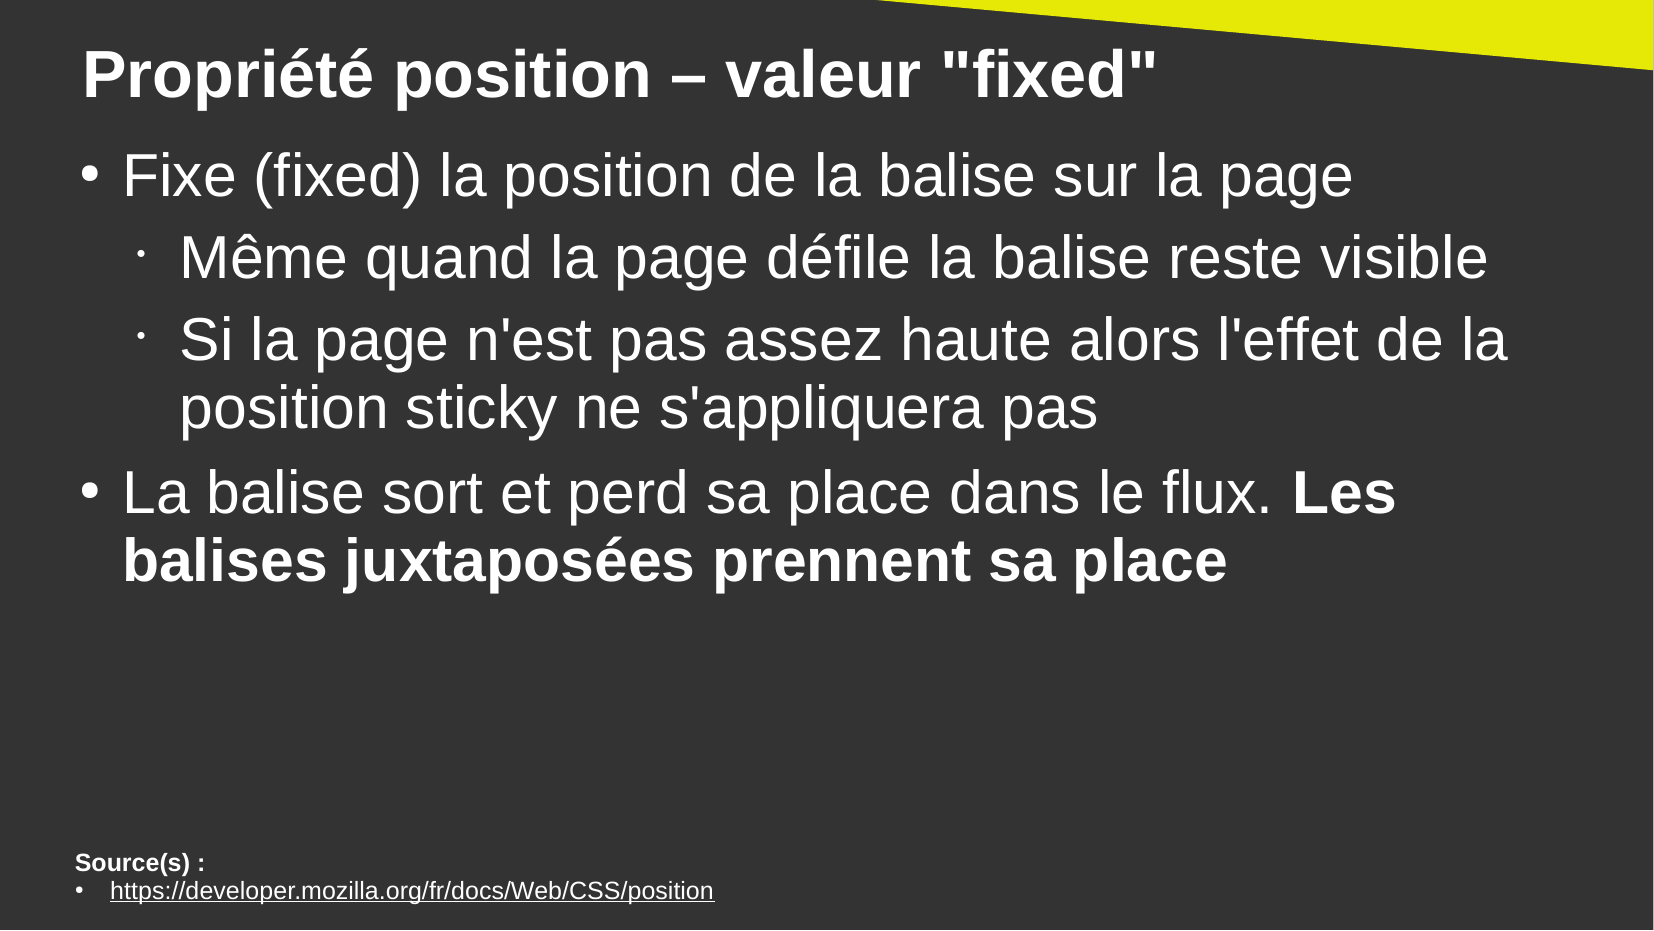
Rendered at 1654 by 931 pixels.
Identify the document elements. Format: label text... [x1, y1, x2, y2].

list Fixe (fixed) la position de la balise sur la page Même quand la page défile la balise reste visible Si la page n'est pas assez haute alors l'effet de la position sticky ne s'appliquera pas La balise sort et perd sa place dans le flux. Les balises juxtaposées prennent sa place [64, 141, 1604, 603]
title Propriété position – valeur "fixed" [82, 37, 1571, 114]
text_box Source(s) : https://developer.mozilla.org/fr/docs/Web/CSS/position [60, 841, 1546, 931]
text_box [876, 0, 1654, 71]
